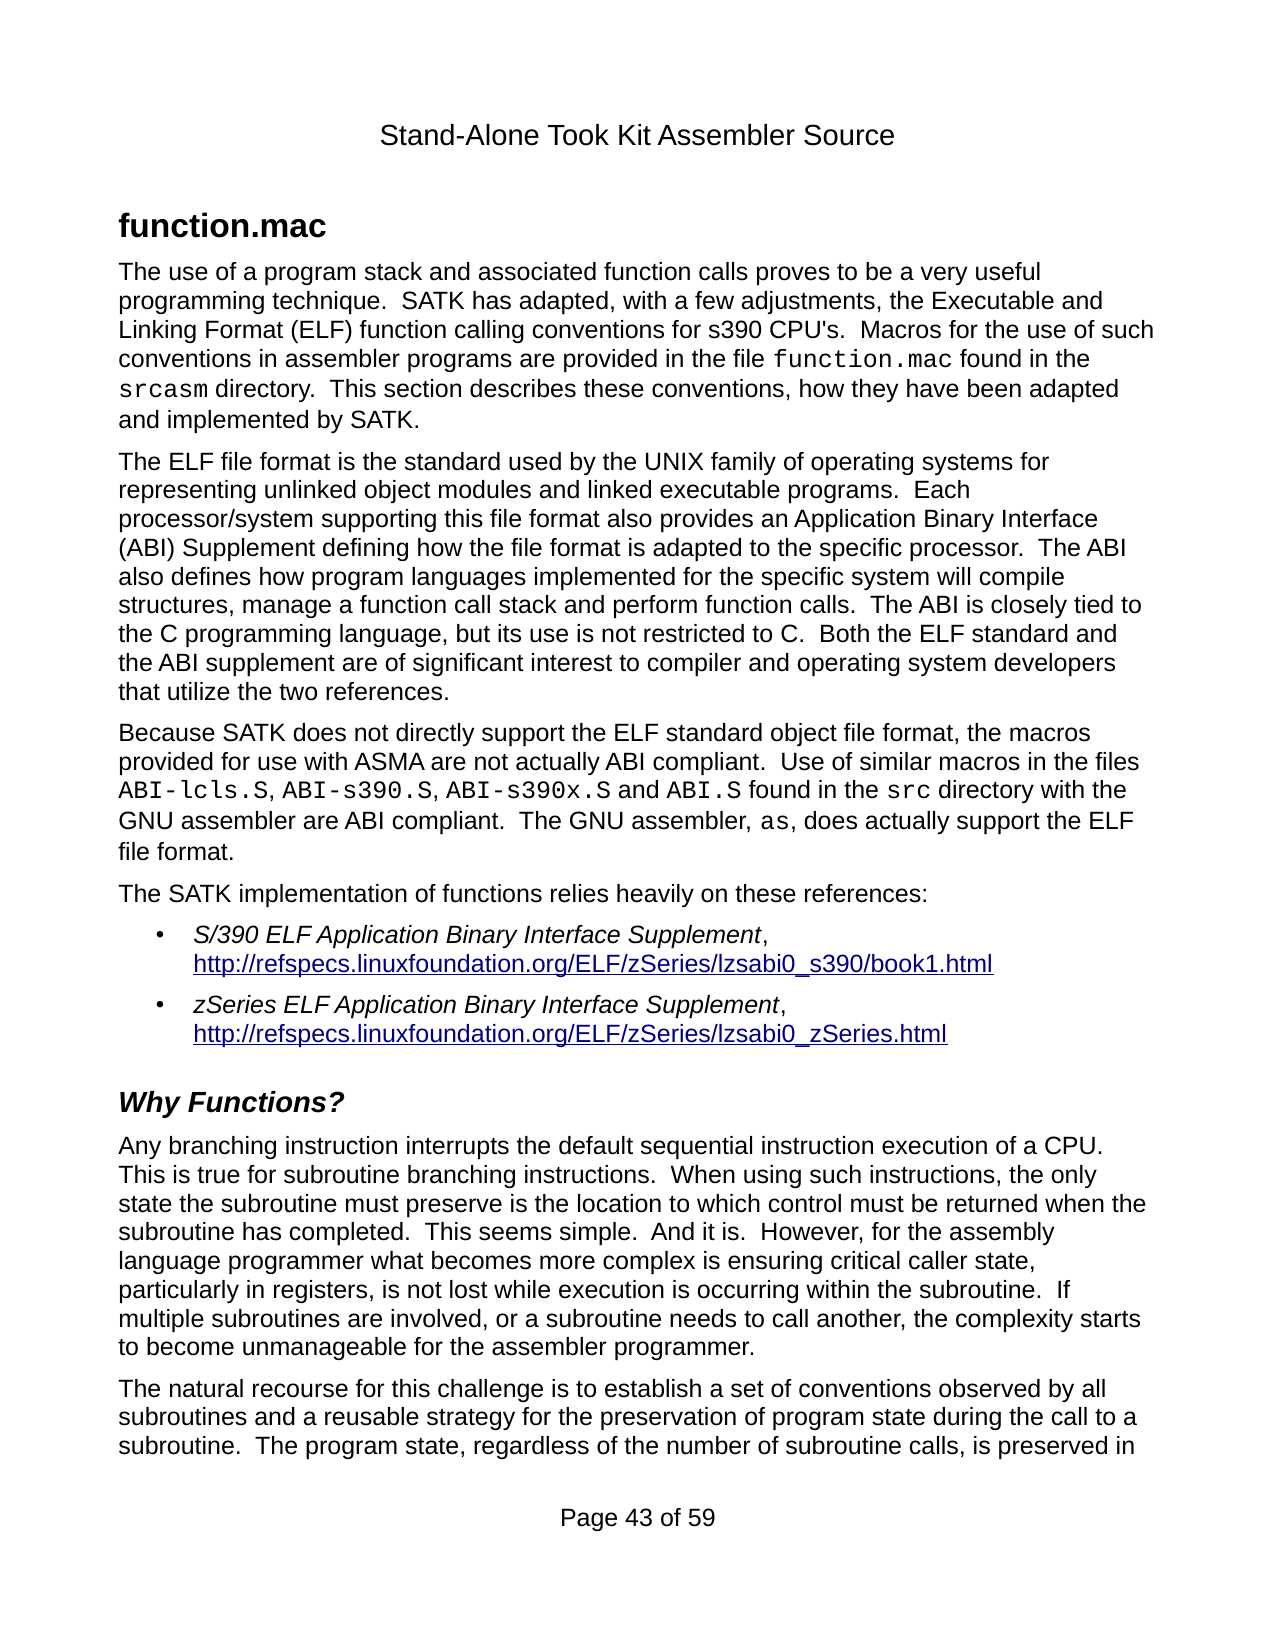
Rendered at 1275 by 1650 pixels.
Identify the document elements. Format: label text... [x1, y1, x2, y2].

subtitle function.mac [118, 206, 1157, 245]
list S/390 ELF Application Binary Interface Supplement, http://refspecs.linuxfoundation.org/ELF/zSeries/lzsabi0_s390/book1.html [156, 920, 1157, 977]
text The natural recourse for this challenge is to establish a set of conventions observed by all subroutines and a reusable strategy for the preservation of program state during the call to a subroutine. The program state, regardless of the number of subroutine calls, is preserved in [118, 1373, 1157, 1460]
text The SATK implementation of functions relies heavily on these references: [118, 878, 1157, 907]
text Any branching instruction interrupts the default sequential instruction execution of a CPU. This is true for subroutine branching instructions. When using such instructions, the only state the subroutine must preserve is the location to which control must be returned when the subroutine has completed. This seems simple. And it is. However, for the assembly language programmer what becomes more complex is ensuring critical caller state, particularly in registers, is not lost while execution is occurring within the subroutine. If multiple subroutines are involved, or a subroutine needs to call another, the complexity starts to become unmanageable for the assembler programmer. [118, 1131, 1157, 1361]
subtitle Why Functions? [118, 1085, 1157, 1118]
list zSeries ELF Application Binary Interface Supplement, http://refspecs.linuxfoundation.org/ELF/zSeries/lzsabi0_zSeries.html [156, 990, 1157, 1047]
text The use of a program stack and associated function calls proves to be a very useful programming technique. SATK has adapted, with a few adjustments, the Executable and Linking Format (ELF) function calling conventions for s390 CPU's. Macros for the use of such conventions in assembler programs are provided in the file function.mac found in the srcasm directory. This section describes these conventions, how they have been adapted and implemented by SATK. [118, 257, 1157, 434]
text Because SATK does not directly support the ELF standard object file format, the macros provided for use with ASMA are not actually ABI compliant. Use of similar macros in the files ABI-lcls.S, ABI-s390.S, ABI-s390x.S and ABI.S found in the src directory with the GNU assembler are ABI compliant. The GNU assembler, as, does actually support the ELF file format. [118, 718, 1157, 866]
text The ELF file format is the standard used by the UNIX family of operating systems for representing unlinked object modules and linked executable programs. Each processor/system supporting this file format also provides an Application Binary Interface (ABI) Supplement defining how the file format is adapted to the specific processor. The ABI also defines how program languages implemented for the specific system will compile structures, manage a function call stack and perform function calls. The ABI is closely tied to the C programming language, but its use is not restricted to C. Both the ELF standard and the ABI supplement are of significant interest to compiler and operating system developers that utilize the two references. [118, 447, 1157, 705]
